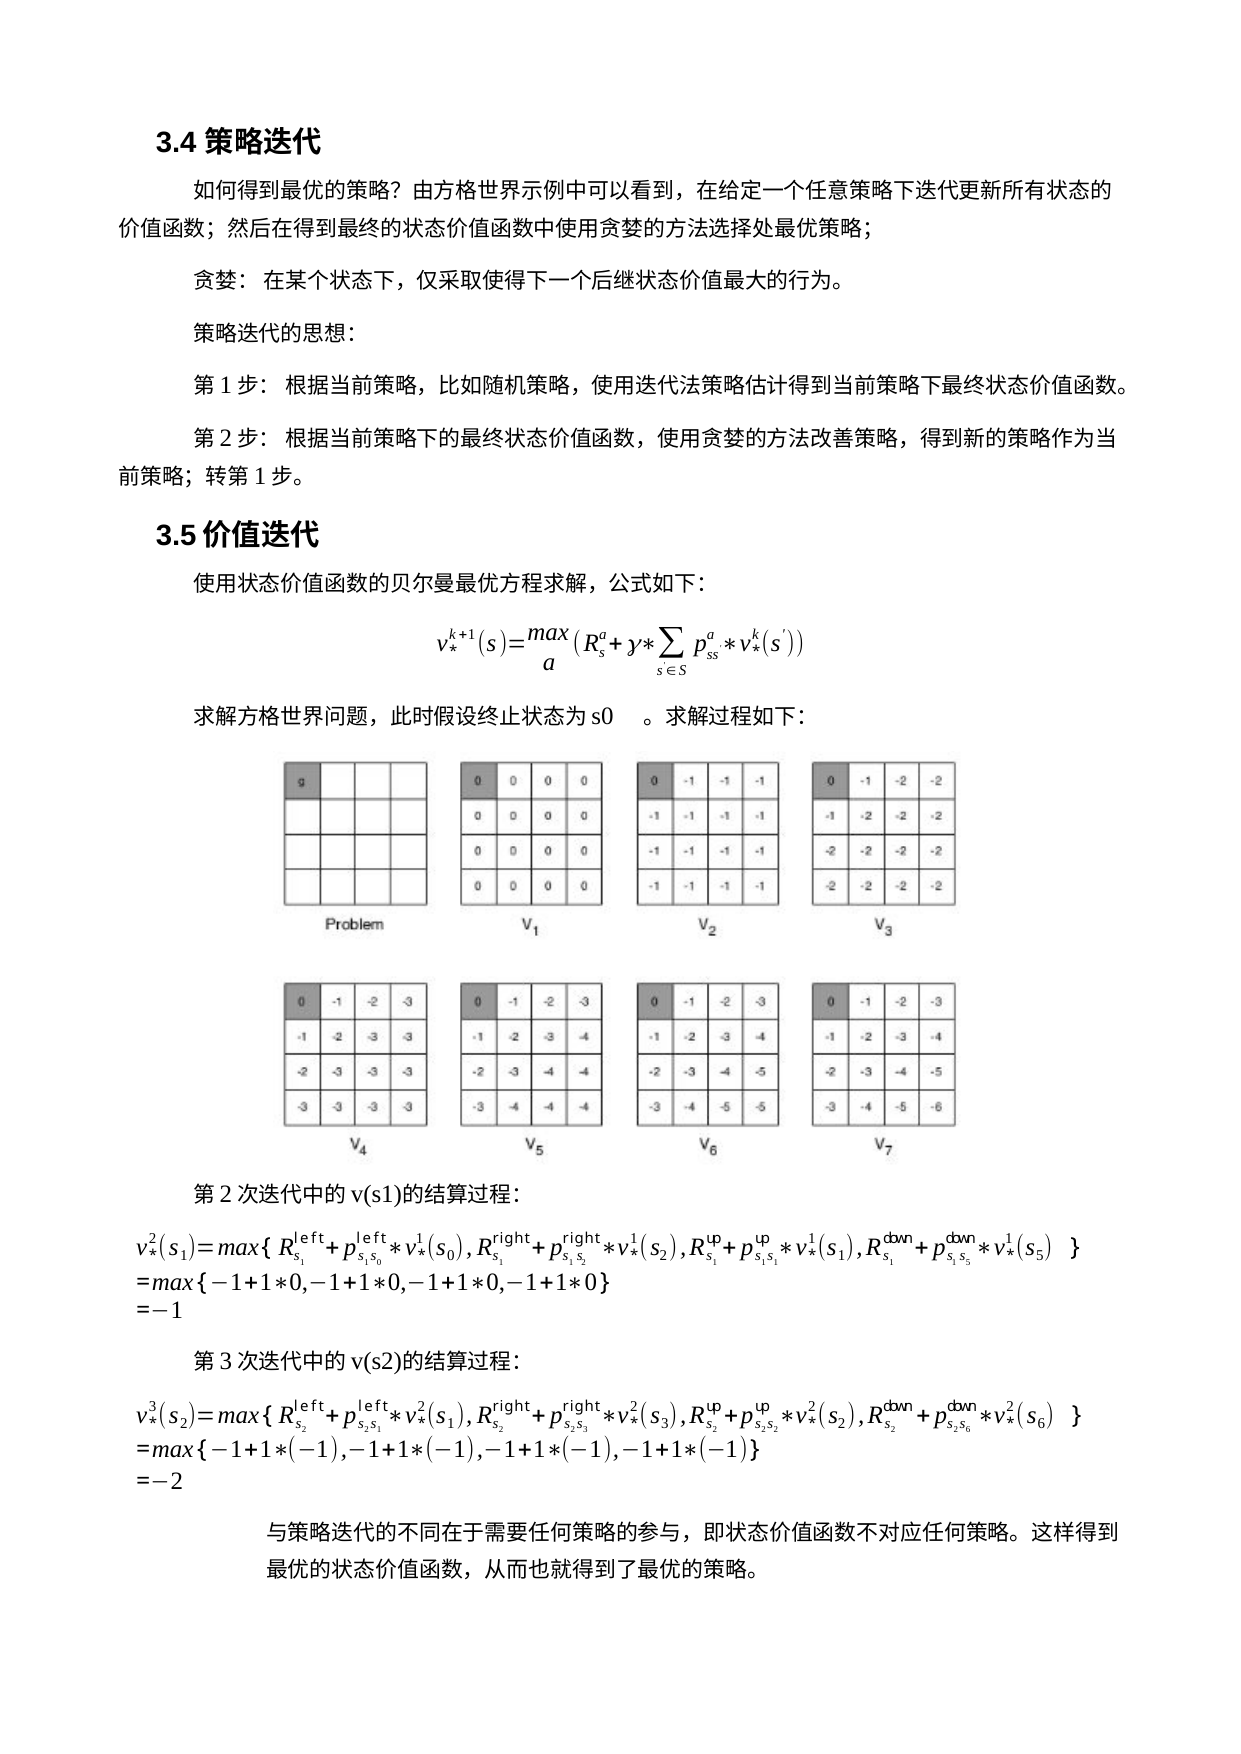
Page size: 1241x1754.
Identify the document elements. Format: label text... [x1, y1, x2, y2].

text 策略迭代的思想： [118, 316, 1122, 348]
subtitle 3.4 策略迭代 [118, 118, 1122, 161]
text 第2次迭代中的v(s1)的结算过程： [118, 1171, 1122, 1208]
text 使用状态价值函数的贝尔曼最优方程求解，公式如下： [118, 566, 1122, 598]
text 第2步： 根据当前策略下的最终状态价值函数，使用贪婪的方法改善策略，得到新的策略作为当前策略；转第1步。 [118, 421, 1122, 491]
subtitle 3.5价值迭代 [118, 511, 1122, 554]
text 与策略迭代的不同在于需要任何策略的参与，即状态价值函数不对应任何策略。这样得到最优的状态价值函数，从而也就得到了最优的策略。 [266, 1514, 1122, 1584]
picture [273, 751, 967, 1171]
text 求解方格世界问题，此时假设终止状态为s0 。求解过程如下： [118, 699, 1122, 731]
text 贪婪： 在某个状态下，仅采取使得下一个后继状态价值最大的行为。 [118, 263, 1122, 295]
text 第3次迭代中的v(s2)的结算过程： [118, 1344, 1122, 1376]
text 第1步： 根据当前策略，比如随机策略，使用迭代法策略估计得到当前策略下最终状态价值函数。 [118, 368, 1122, 400]
text 如何得到最优的策略？由方格世界示例中可以看到，在给定一个任意策略下迭代更新所有状态的价值函数；然后在得到最终的状态价值函数中使用贪婪的方法选择处最优策略； [118, 173, 1122, 243]
